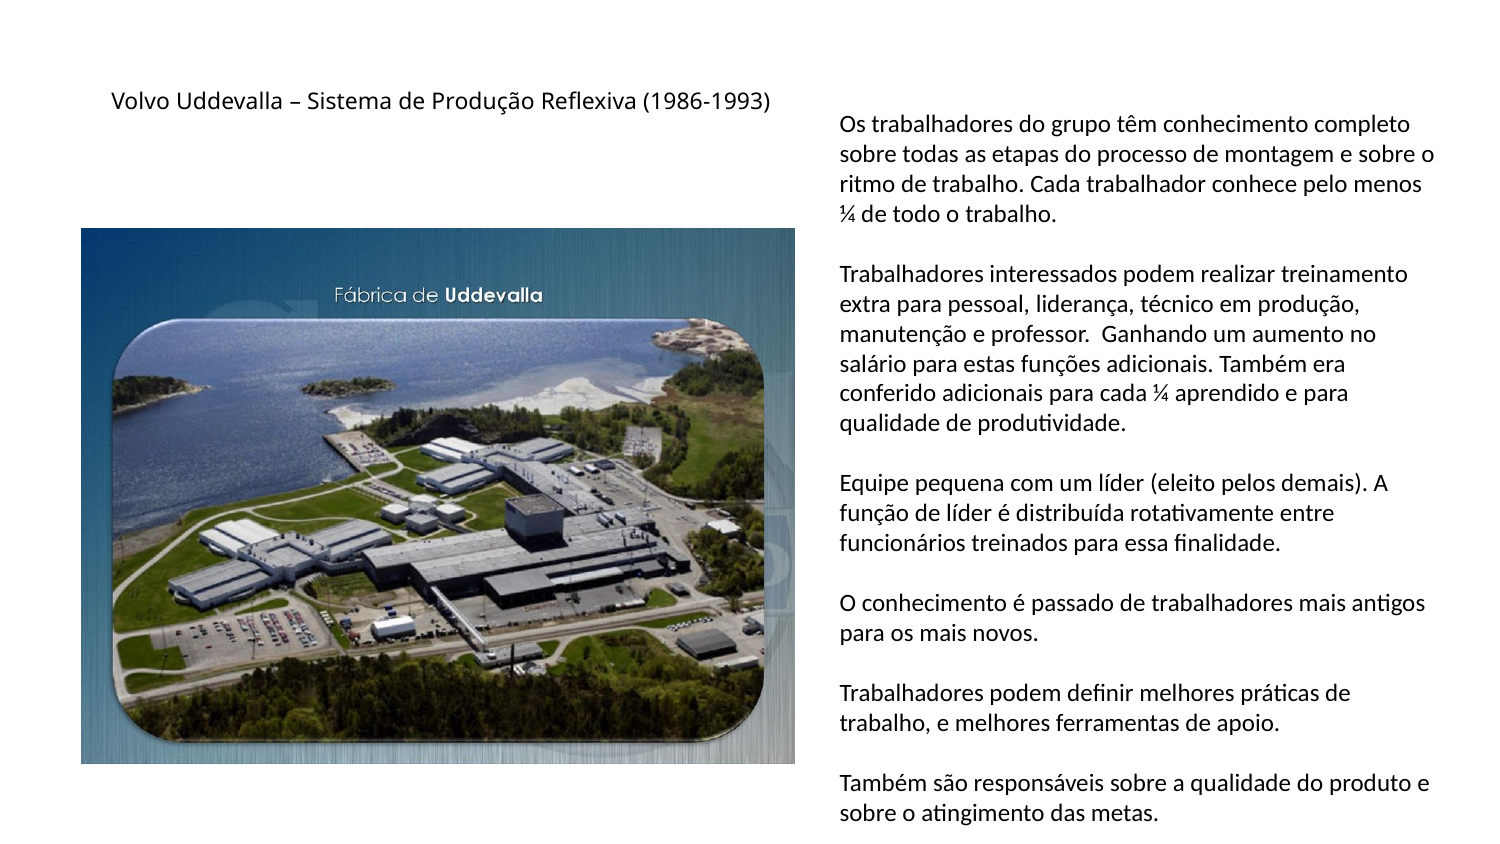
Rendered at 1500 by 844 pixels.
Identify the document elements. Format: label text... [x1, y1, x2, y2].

title Volvo Uddevalla – Sistema de Produção Reflexiva (1986-1993) [100, 20, 1394, 184]
text_box Os trabalhadores do grupo têm conhecimento completo sobre todas as etapas do processo de montagem e sobre o ritmo de trabalho. Cada trabalhador conhece pelo menos ¼ de todo o trabalho. Trabalhadores interessados podem realizar treinamento extra para pessoal, liderança, técnico em produção, manutenção e professor. Ganhando um aumento no salário para estas funções adicionais. Também era conferido adicionais para cada ¼ aprendido e para qualidade de produtividade. Equipe pequena com um líder (eleito pelos demais). A função de líder é distribuída rotativamente entre funcionários treinados para essa finalidade. O conhecimento é passado de trabalhadores mais antigos para os mais novos. Trabalhadores podem definir melhores práticas de trabalho, e melhores ferramentas de apoio. Também são responsáveis sobre a qualidade do produto e sobre o atingimento das metas. [828, 101, 1448, 832]
picture [81, 228, 795, 764]
